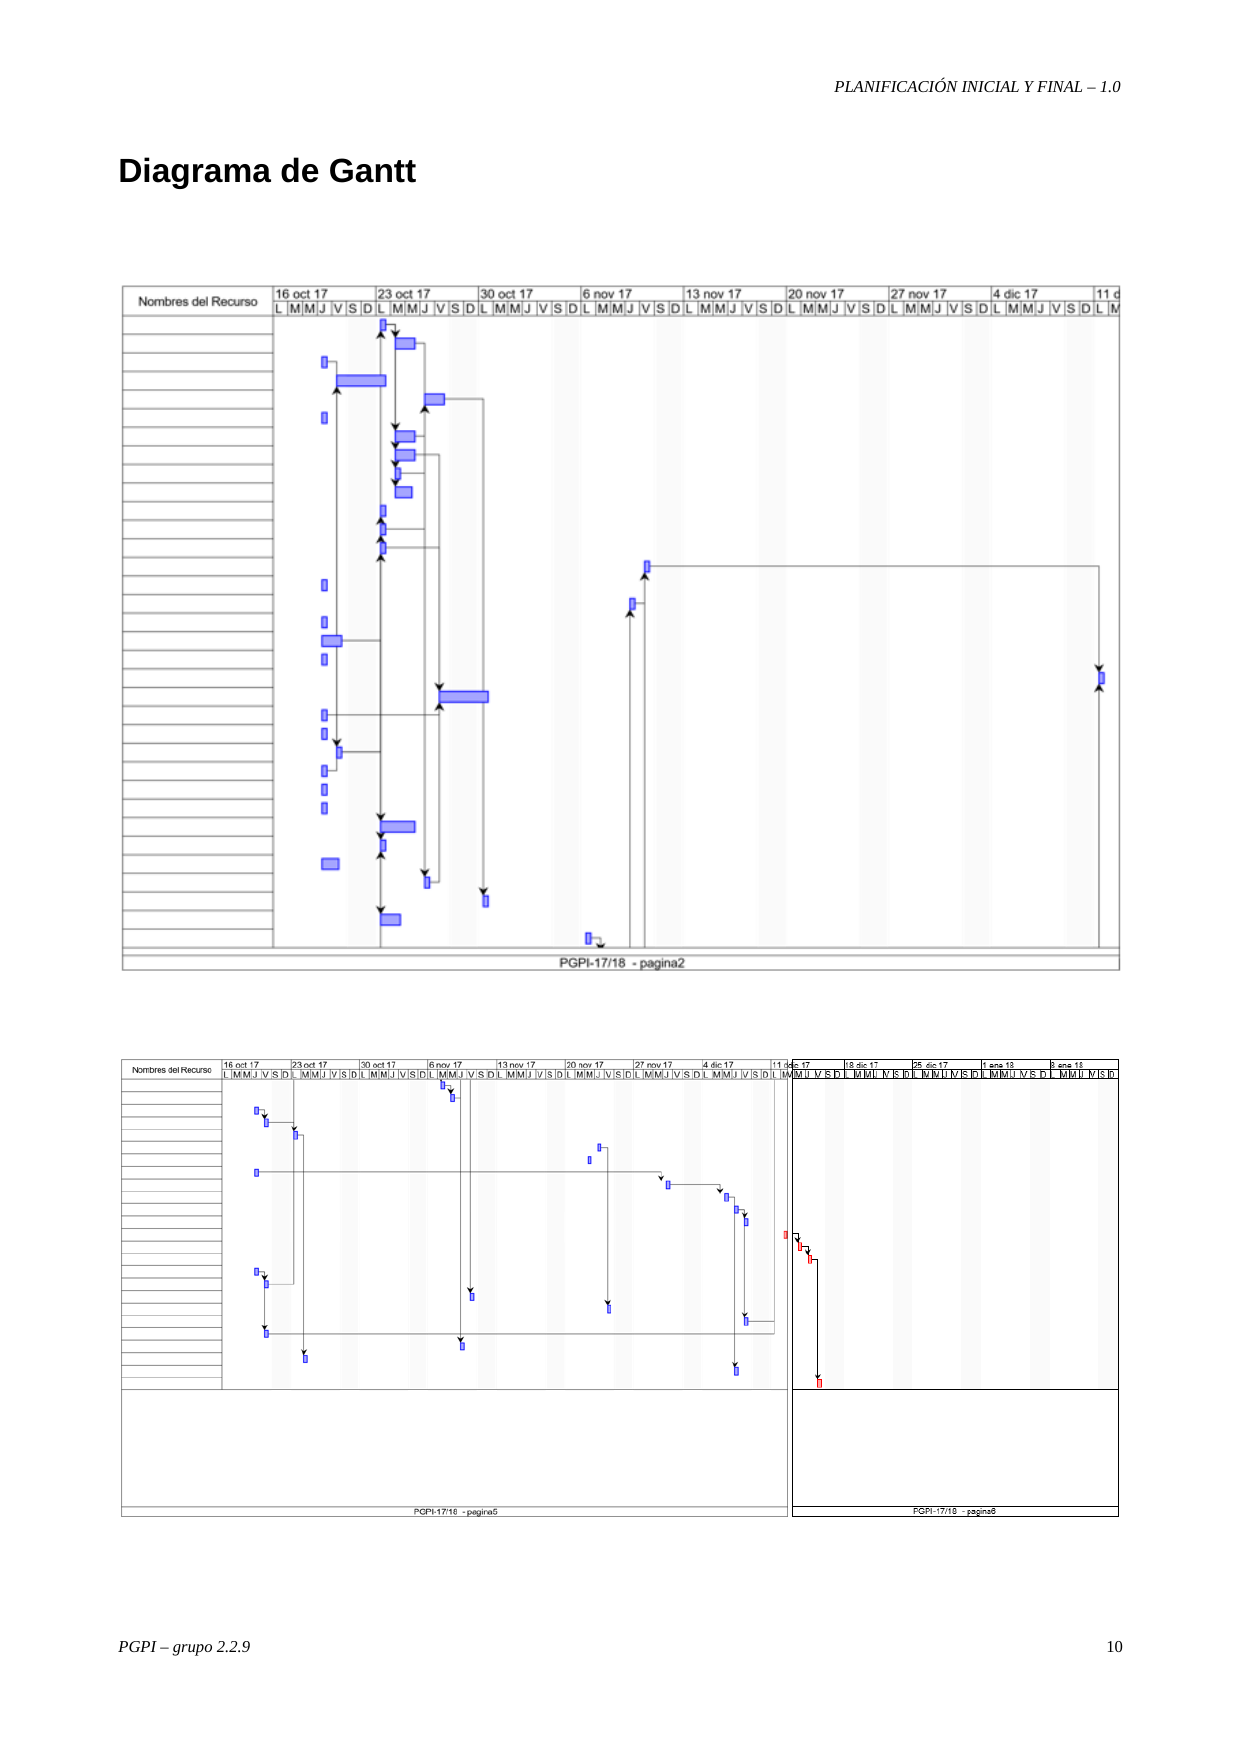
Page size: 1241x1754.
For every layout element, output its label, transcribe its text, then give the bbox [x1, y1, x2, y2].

picture [118, 284, 1123, 975]
picture [118, 1057, 1123, 1522]
subtitle Diagrama de Gantt [118, 150, 1122, 189]
